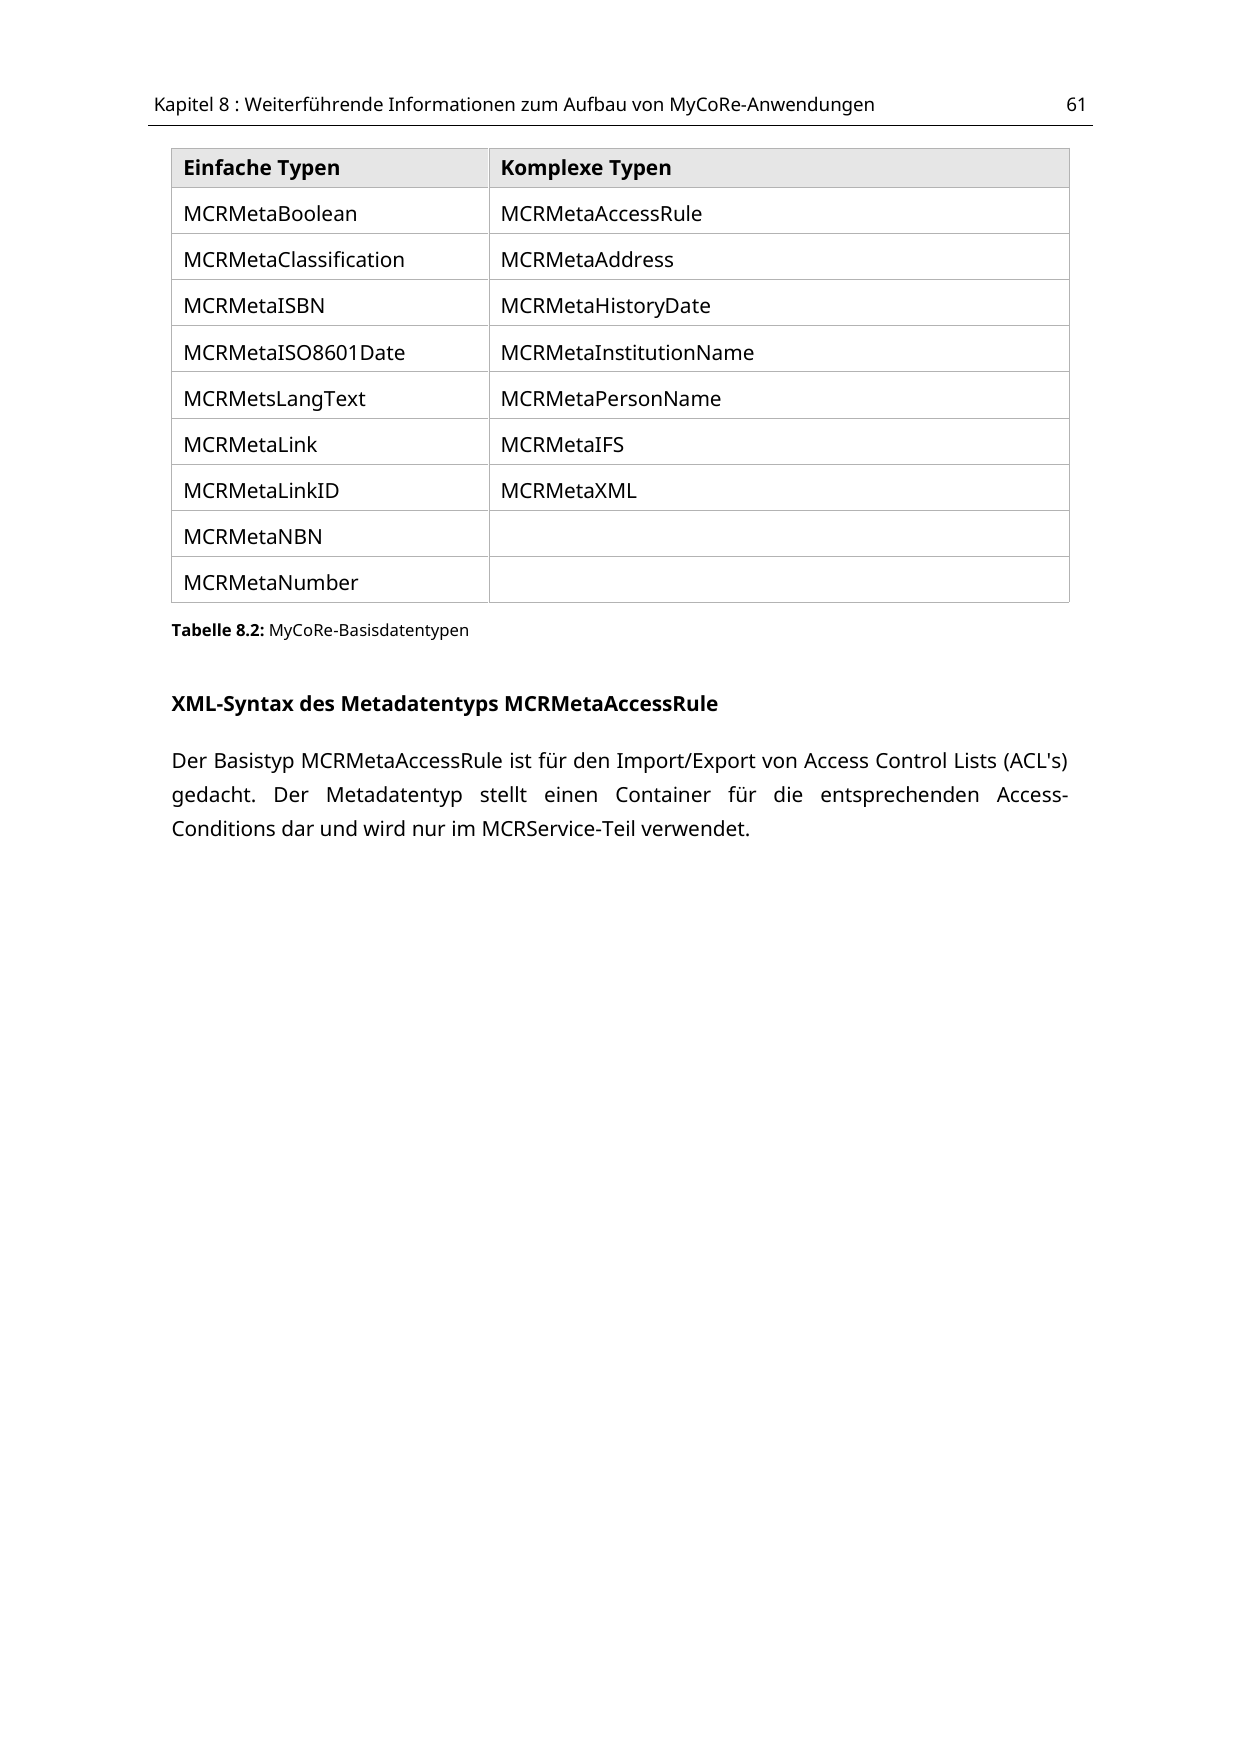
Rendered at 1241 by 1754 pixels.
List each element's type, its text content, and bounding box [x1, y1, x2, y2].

table_cell MCRMetaHistoryDate [490, 280, 1069, 325]
table_cell MCRMetaAccessRule [490, 188, 1069, 233]
table_cell MCRMetaIFS [490, 419, 1069, 464]
table_cell MCRMetaXML [490, 465, 1069, 510]
table_header Einfache Typen [172, 149, 488, 187]
table_cell MCRMetaNumber [172, 557, 488, 602]
table_cell MCRMetaLink [172, 419, 488, 464]
table_cell MCRMetaClassification [172, 234, 488, 279]
table_cell [490, 511, 1069, 556]
table_header Komplexe Typen [490, 149, 1069, 187]
table_cell MCRMetaInstitutionName [490, 326, 1069, 371]
subtitle XML-Syntax des Metadatentyps MCRMetaAccessRule [171, 689, 1092, 717]
table_cell MCRMetaLinkID [172, 465, 488, 510]
table_cell [490, 557, 1069, 602]
table_cell MCRMetaISO8601Date [172, 326, 488, 371]
text Der Basistyp MCRMetaAccessRule ist für den Import/Export von Access Control Lists (ACL's) gedacht. Der Metadatentyp stellt einen Container für die entsprechenden Access-Conditions dar und wird nur im MCRService-Teil verwendet. [171, 746, 1069, 842]
text Tabelle 8.2: MyCoRe-Basisdatentypen [171, 618, 1069, 641]
table_cell MCRMetsLangText [172, 372, 488, 418]
table_cell MCRMetaISBN [172, 280, 488, 325]
table_cell MCRMetaNBN [172, 511, 488, 556]
table_cell MCRMetaPersonName [490, 372, 1069, 418]
table_cell MCRMetaAddress [490, 234, 1069, 279]
table_cell MCRMetaBoolean [172, 188, 488, 233]
